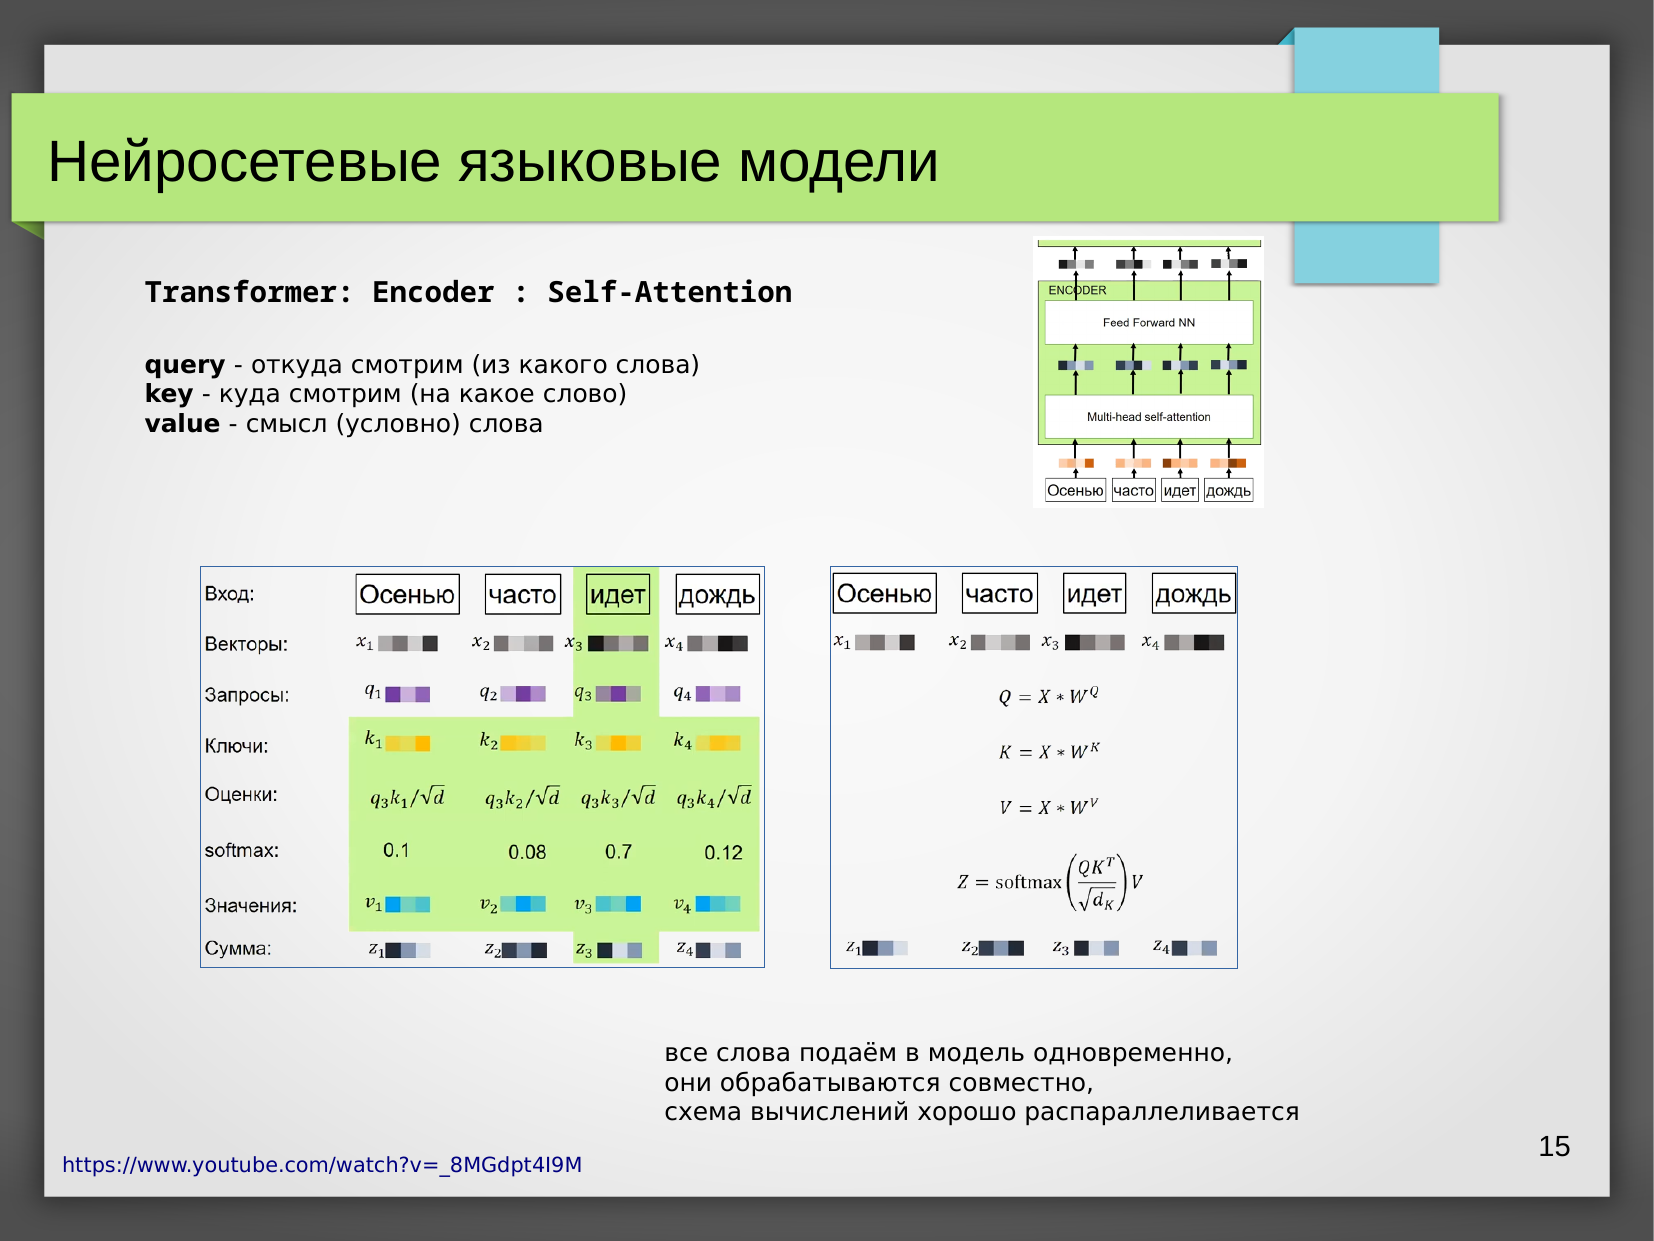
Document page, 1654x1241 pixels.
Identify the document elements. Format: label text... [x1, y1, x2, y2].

text_box Transformer: Encoder : Self-Attention query - откуда смотрим (из какого слова) key - куда смотрим (на какое слово) value - смысл (условно) слова [129, 263, 957, 465]
text_box все слова подаём в модель одновременно, они обрабатываются совместно, схема вычислений хорошо распараллеливается [649, 1031, 1477, 1134]
picture [0, 0, 1654, 1241]
text_box https://www.youtube.com/watch?v=_8MGdpt4I9M [47, 1145, 650, 1185]
title Нейросетевые языковые модели [47, 121, 1241, 201]
